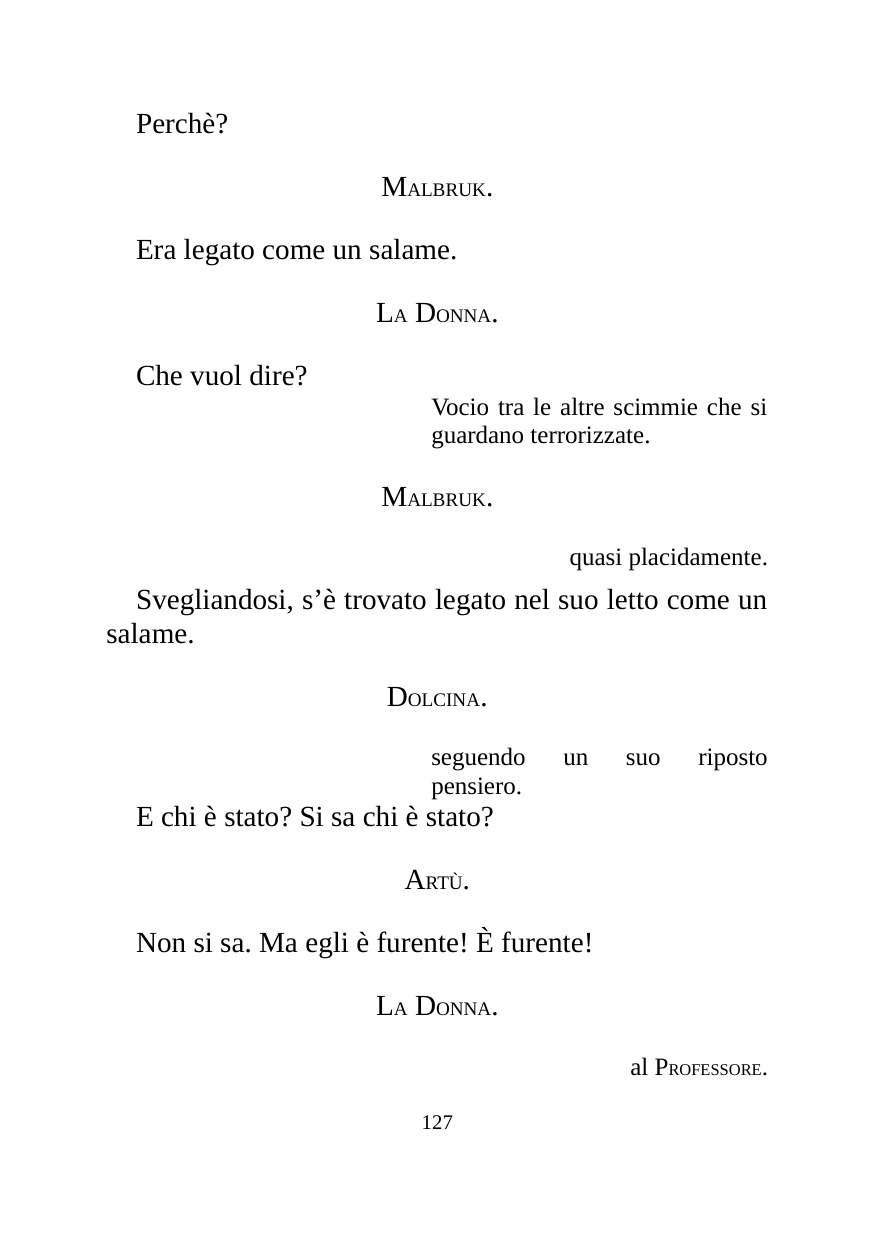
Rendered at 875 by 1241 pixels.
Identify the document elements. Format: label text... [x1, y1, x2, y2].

text Perchè? [106, 106, 768, 140]
text Che vuol dire? [106, 358, 768, 392]
text Malbruk. [106, 479, 768, 512]
text quasi placidamente. [431, 542, 768, 571]
text Era legato come un salame. [106, 232, 768, 266]
text La Donna. [106, 295, 768, 329]
text Vocio tra le altre scimmie che si guardano terrorizzate. [431, 392, 768, 449]
text Artù. [106, 862, 768, 896]
text al Professore. [431, 1052, 768, 1080]
text Svegliandosi, s’è trovato legato nel suo letto come un salame. [106, 582, 768, 649]
text Malbruk. [106, 169, 768, 203]
text Dolcina. [106, 679, 768, 712]
text E chi è stato? Si sa chi è stato? [106, 799, 768, 833]
text Non si sa. Ma egli è furente! È furente! [106, 926, 768, 959]
text seguendo un suo riposto pensiero. [431, 742, 768, 799]
text La Donna. [106, 988, 768, 1022]
